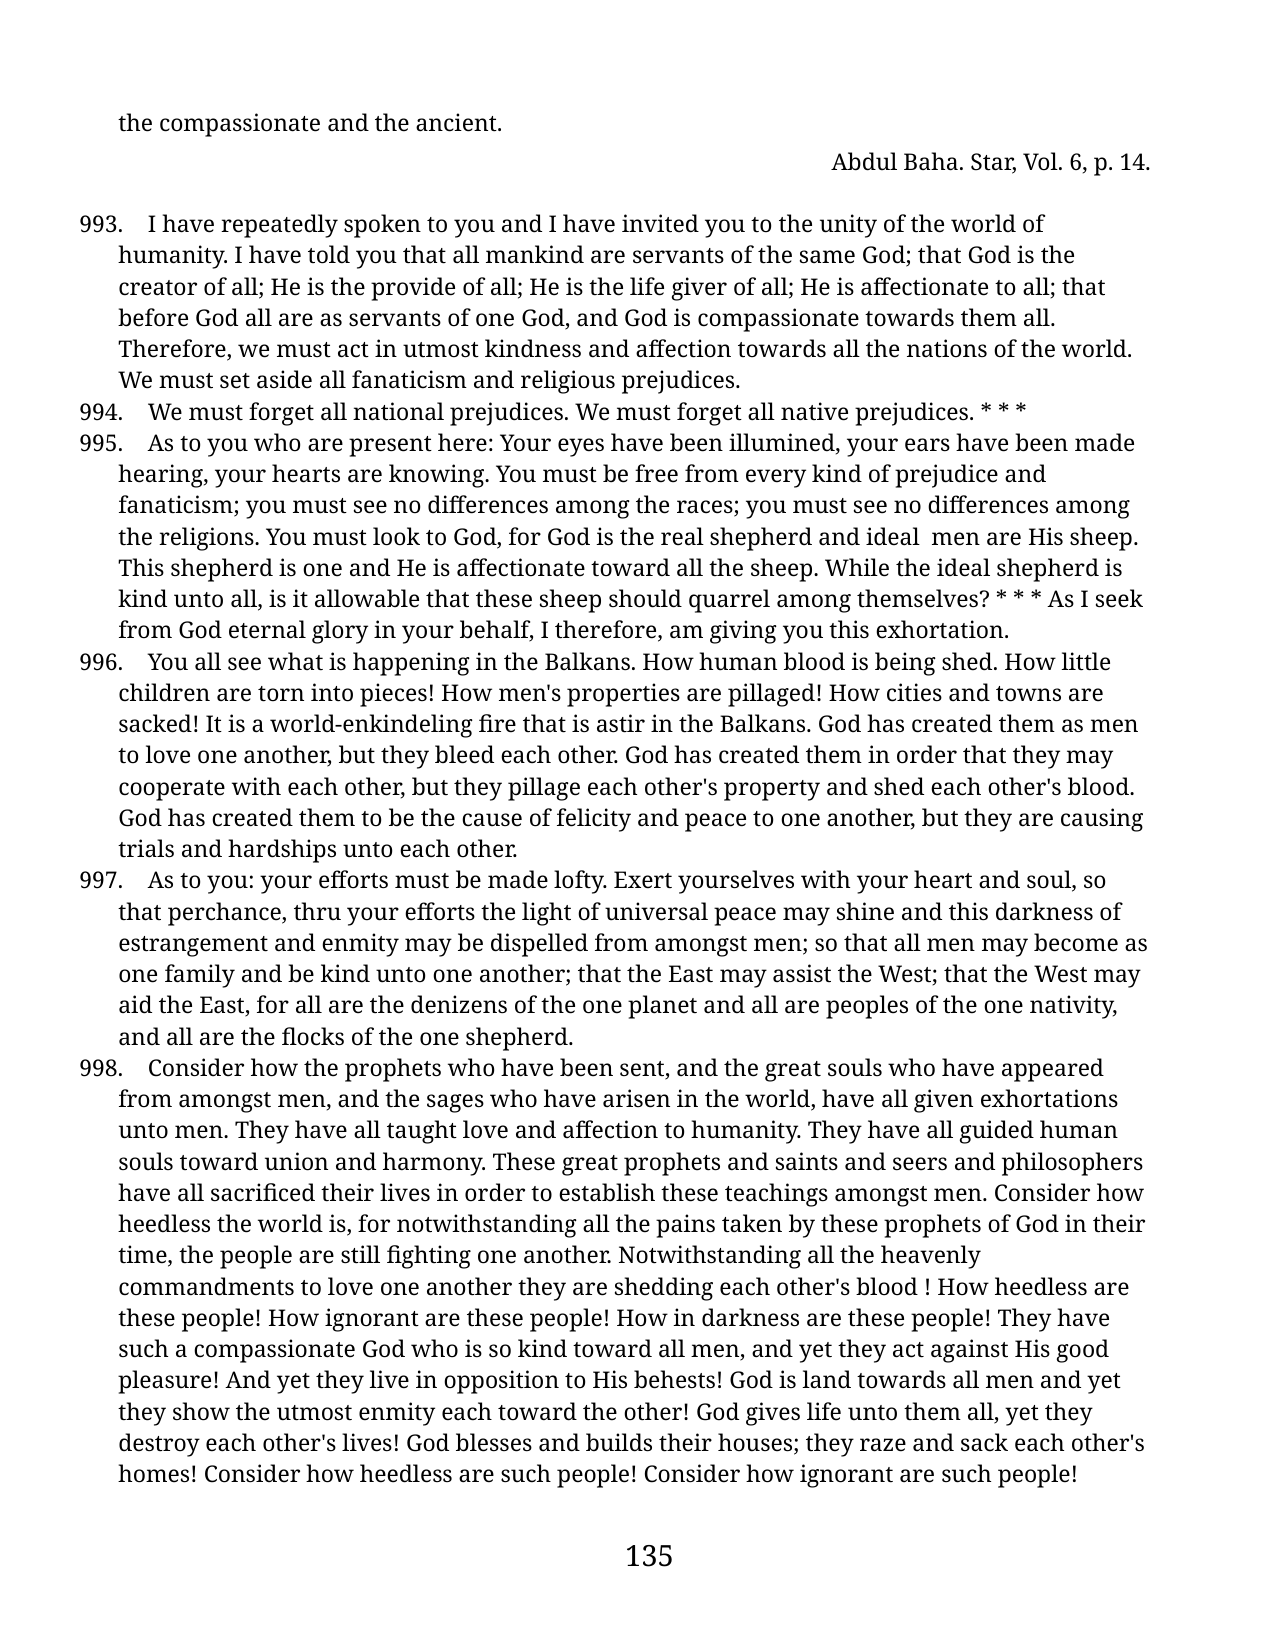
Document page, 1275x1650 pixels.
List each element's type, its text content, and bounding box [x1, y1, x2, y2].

list As to you who are present here: Your eyes have been illumined, your ears have been made hearing, your hearts are knowing. You must be free from every kind of prejudice and fanaticism; you must see no differences among the races; you must see no differences among the religions. You must look to God, for God is the real shepherd and ideal men are His sheep. This shepherd is one and He is affectionate toward all the sheep. While the ideal shepherd is kind unto all, is it allowable that these sheep should quarrel among themselves? * * * As I seek from God eternal glory in your behalf, I therefore, am giving you this exhortation. [79, 427, 1157, 645]
list Consider how the prophets who have been sent, and the great souls who have appeared from amongst men, and the sages who have arisen in the world, have all given exhortations unto men. They have all taught love and affection to humanity. They have all guided human souls toward union and harmony. These great prophets and saints and seers and philosophers have all sacrificed their lives in order to establish these teachings amongst men. Consider how heedless the world is, for notwithstanding all the pains taken by these prophets of God in their time, the people are still fighting one another. Notwithstanding all the heavenly commandments to love one another they are shedding each other's blood ! How heedless are these people! How ignorant are these people! How in darkness are these people! They have such a compassionate God who is so kind toward all men, and yet they act against His good pleasure! And yet they live in opposition to His behests! God is land towards all men and yet they show the utmost enmity each toward the other! God gives life unto them all, yet they destroy each other's lives! God blesses and builds their houses; they raze and sack each other's homes! Consider how heedless are such people! Consider how ignorant are such people! [79, 1052, 1157, 1489]
text Abdul Baha. Star, Vol. 6, p. 14. [118, 145, 1157, 177]
list As to you: your efforts must be made lofty. Exert yourselves with your heart and soul, so that perchance, thru your efforts the light of universal peace may shine and this darkness of estrangement and enmity may be dispelled from amongst men; so that all men may become as one family and be kind unto one another; that the East may assist the West; that the West may aid the East, for all are the denizens of the one planet and all are peoples of the one nativity, and all are the flocks of the one shepherd. [79, 864, 1157, 1052]
list the compassionate and the ancient. [79, 107, 1157, 138]
list I have repeatedly spoken to you and I have invited you to the unity of the world of humanity. I have told you that all mankind are servants of the same God; that God is the creator of all; He is the provide of all; He is the life giver of all; He is affectionate to all; that before God all are as servants of one God, and God is compassionate towards them all. Therefore, we must act in utmost kindness and affection towards all the nations of the world. We must set aside all fanaticism and religious prejudices. [79, 208, 1157, 395]
list We must forget all national prejudices. We must forget all native prejudices. * * * [79, 395, 1157, 427]
list You all see what is happening in the Balkans. How human blood is being shed. How little children are torn into pieces! How men's properties are pillaged! How cities and towns are sacked! It is a world-enkindeling fire that is astir in the Balkans. God has created them as men to love one another, but they bleed each other. God has created them in order that they may cooperate with each other, but they pillage each other's property and shed each other's blood. God has created them to be the cause of felicity and peace to one another, but they are causing trials and hardships unto each other. [79, 645, 1157, 864]
